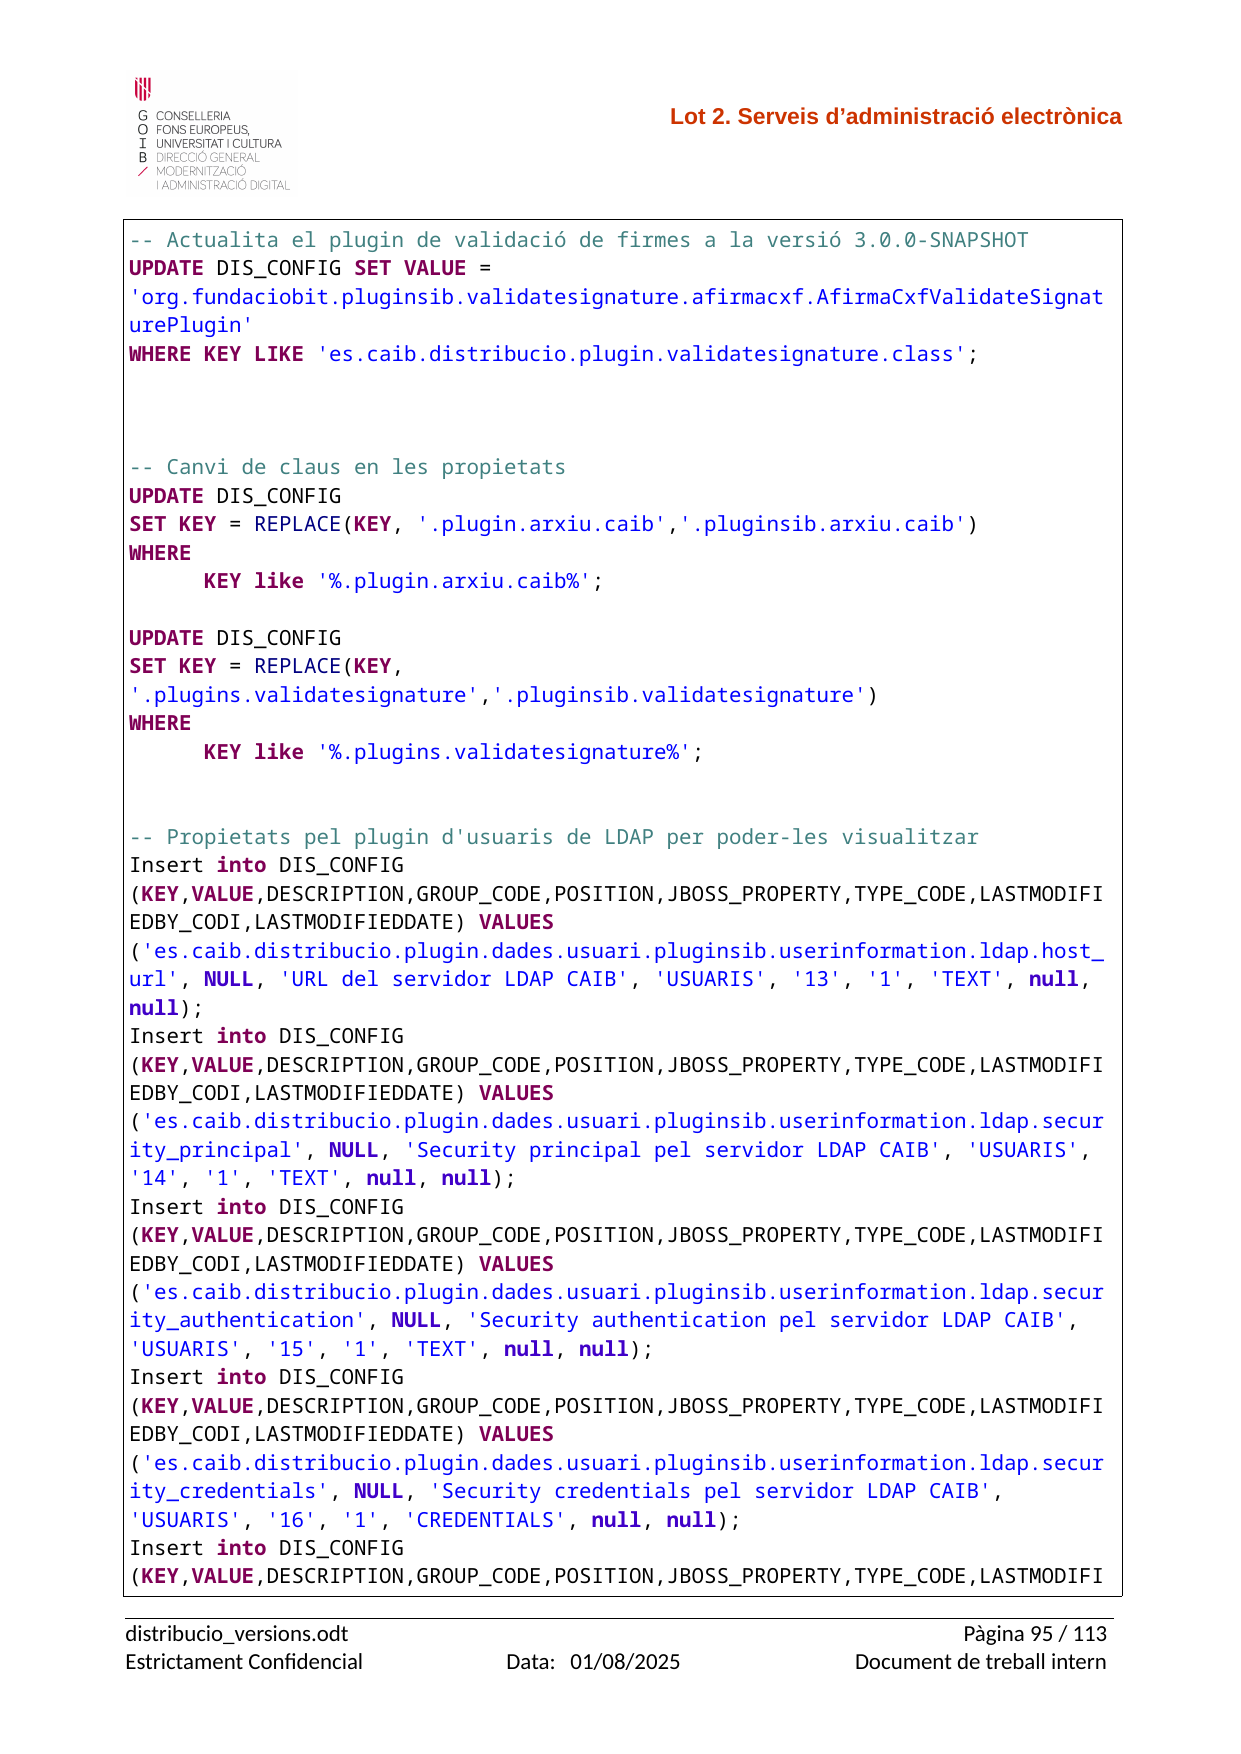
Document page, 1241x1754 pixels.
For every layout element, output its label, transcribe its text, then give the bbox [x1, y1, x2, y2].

picture [126, 70, 299, 197]
table_header -- Actualita el plugin de validació de firmes a la versió 3.0.0-SNAPSHOT UPDATE DIS_CONFIG SET VALUE = 'org.fundaciobit.pluginsib.validatesignature.afirmacxf.AfirmaCxfValidateSignaturePlugin' WHERE KEY LIKE 'es.caib.distribucio.plugin.validatesignature.class'; -- Canvi de claus en les propietats UPDATE DIS_CONFIG SET KEY = REPLACE(KEY, '.plugin.arxiu.caib','.pluginsib.arxiu.caib') WHERE KEY like '%.plugin.arxiu.caib%'; UPDATE DIS_CONFIG SET KEY = REPLACE(KEY, '.plugins.validatesignature','.pluginsib.validatesignature') WHERE KEY like '%.plugins.validatesignature%'; -- Propietats pel plugin d'usuaris de LDAP per poder-les visualitzar Insert into DIS_CONFIG (KEY,VALUE,DESCRIPTION,GROUP_CODE,POSITION,JBOSS_PROPERTY,TYPE_CODE,LASTMODIFIEDBY_CODI,LASTMODIFIEDDATE) VALUES ('es.caib.distribucio.plugin.dades.usuari.pluginsib.userinformation.ldap.host_url', NULL, 'URL del servidor LDAP CAIB', 'USUARIS', '13', '1', 'TEXT', null, null); Insert into DIS_CONFIG (KEY,VALUE,DESCRIPTION,GROUP_CODE,POSITION,JBOSS_PROPERTY,TYPE_CODE,LASTMODIFIEDBY_CODI,LASTMODIFIEDDATE) VALUES ('es.caib.distribucio.plugin.dades.usuari.pluginsib.userinformation.ldap.security_principal', NULL, 'Security principal pel servidor LDAP CAIB', 'USUARIS', '14', '1', 'TEXT', null, null); Insert into DIS_CONFIG (KEY,VALUE,DESCRIPTION,GROUP_CODE,POSITION,JBOSS_PROPERTY,TYPE_CODE,LASTMODIFIEDBY_CODI,LASTMODIFIEDDATE) VALUES ('es.caib.distribucio.plugin.dades.usuari.pluginsib.userinformation.ldap.security_authentication', NULL, 'Security authentication pel servidor LDAP CAIB', 'USUARIS', '15', '1', 'TEXT', null, null); Insert into DIS_CONFIG (KEY,VALUE,DESCRIPTION,GROUP_CODE,POSITION,JBOSS_PROPERTY,TYPE_CODE,LASTMODIFIEDBY_CODI,LASTMODIFIEDDATE) VALUES ('es.caib.distribucio.plugin.dades.usuari.pluginsib.userinformation.ldap.security_credentials', NULL, 'Security credentials pel servidor LDAP CAIB', 'USUARIS', '16', '1', 'CREDENTIALS', null, null); Insert into DIS_CONFIG (KEY,VALUE,DESCRIPTION,GROUP_CODE,POSITION,JBOSS_PROPERTY,TYPE_CODE,LASTMODIFI [124, 220, 1122, 1596]
